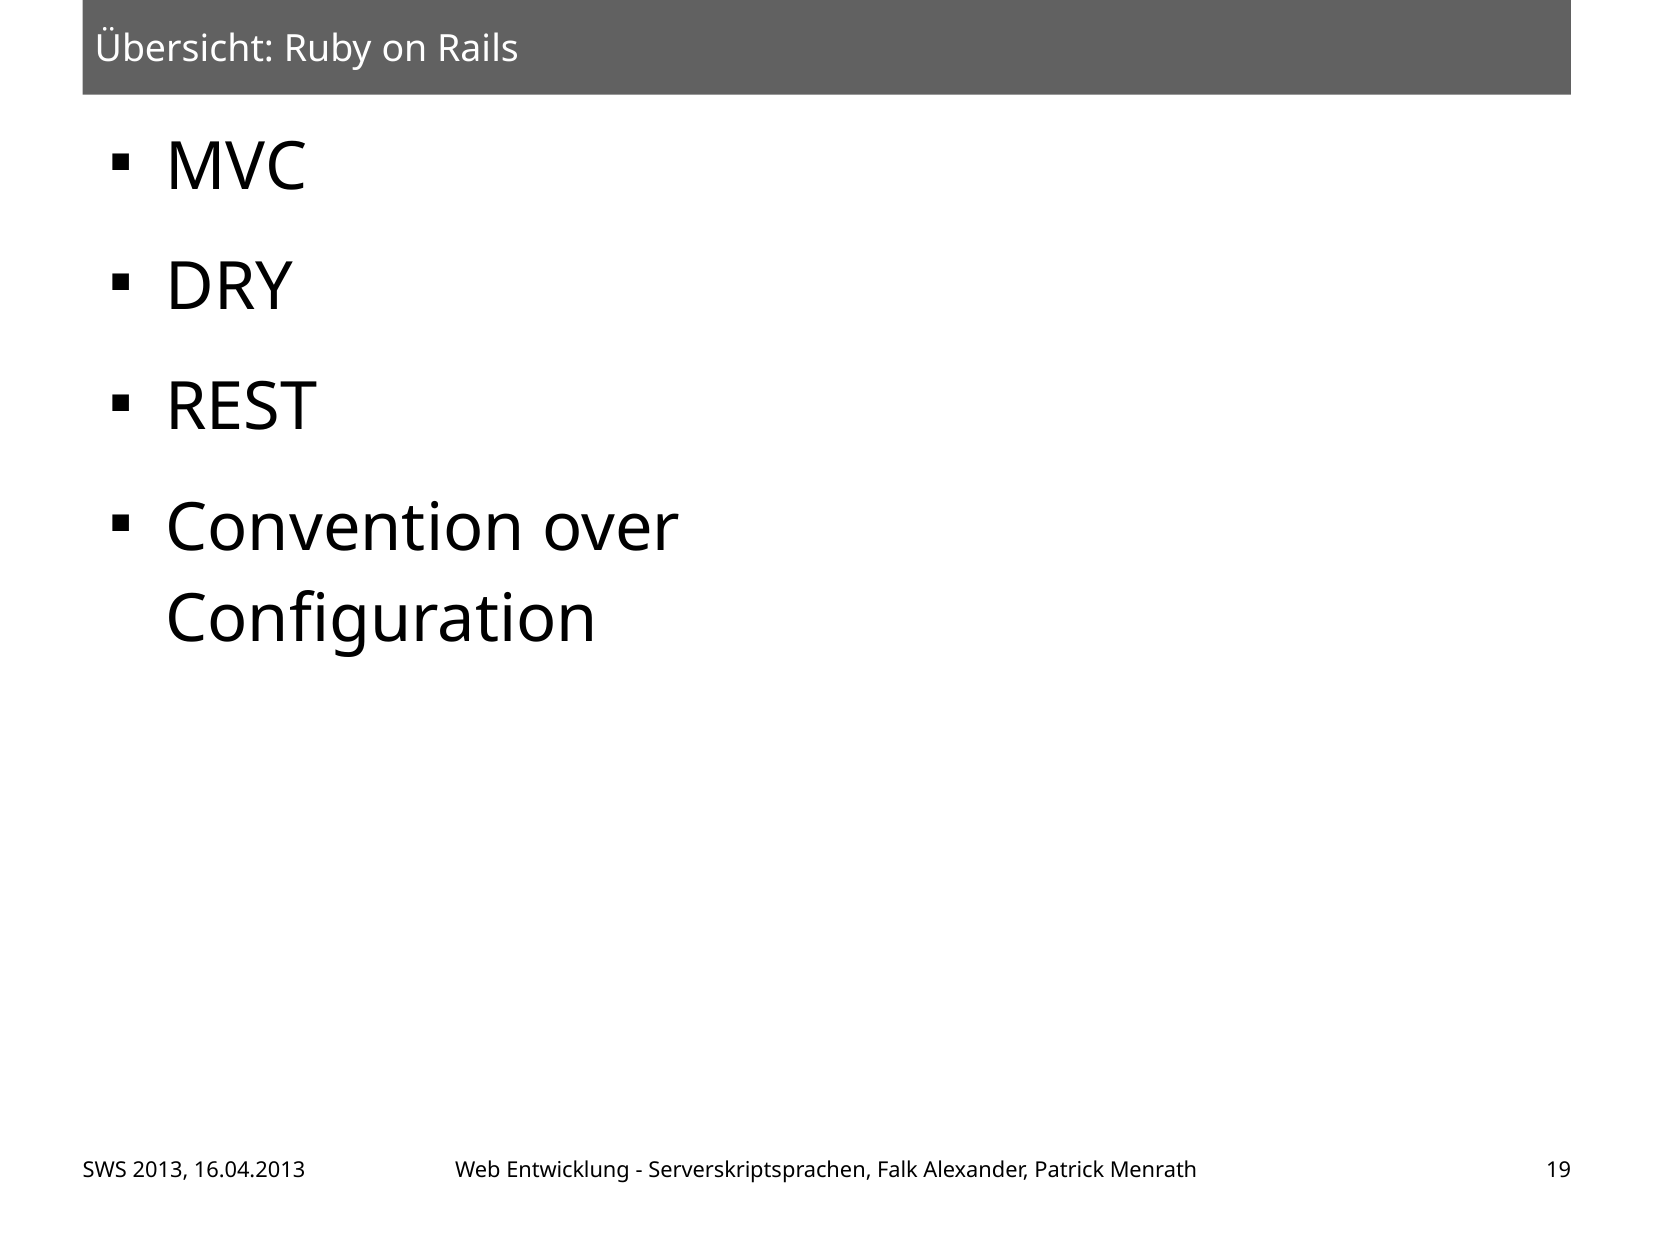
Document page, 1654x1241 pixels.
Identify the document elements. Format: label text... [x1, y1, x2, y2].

title Übersicht: Ruby on Rails [82, 0, 1571, 95]
list MVC DRY REST Convention over Configuration [82, 106, 809, 826]
